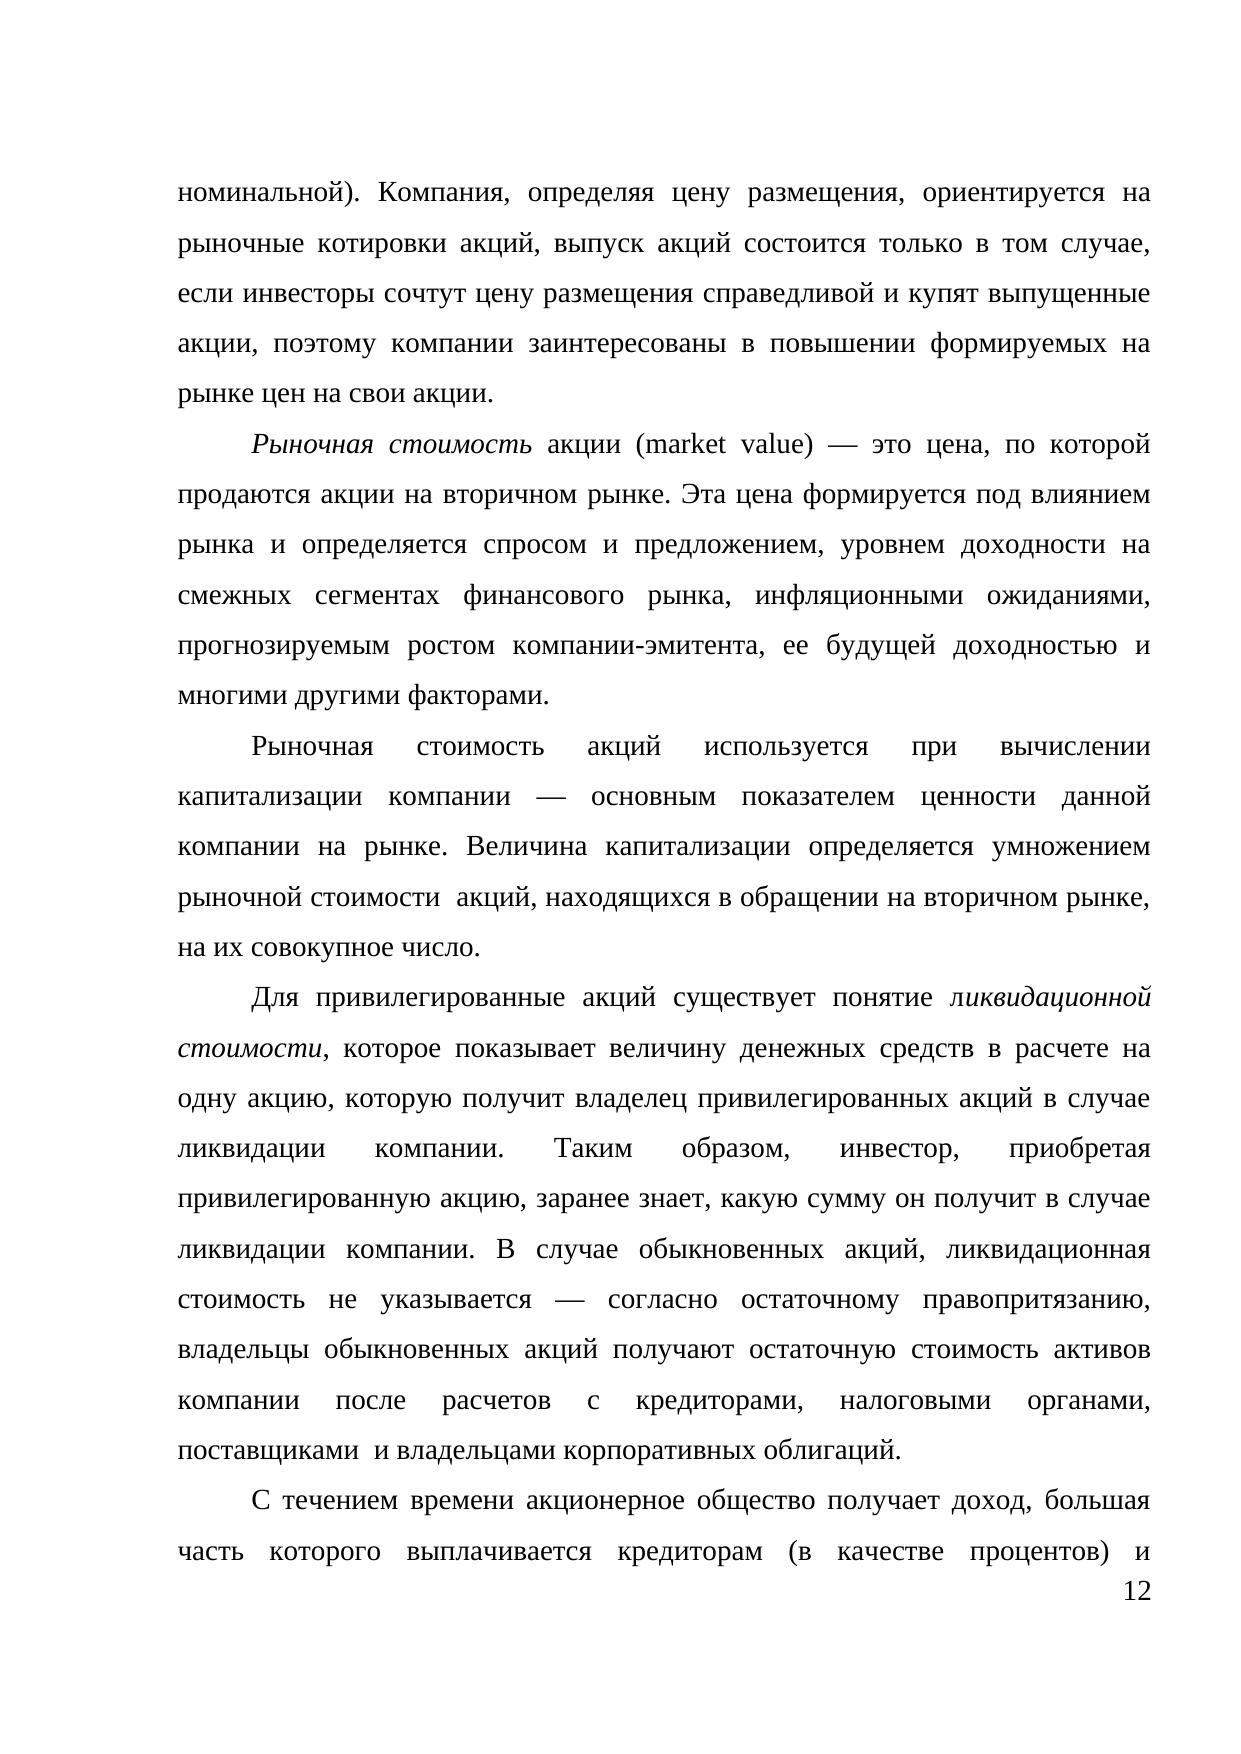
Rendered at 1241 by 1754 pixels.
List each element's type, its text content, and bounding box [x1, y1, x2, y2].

text Для привилегированные акций существует понятие ликвидационной стоимости, которое показывает величину денежных средств в расчете на одну акцию, которую получит владелец привилегированных акций в случае ликвидации компании. Таким образом, инвестор, приобретая привилегированную акцию, заранее знает, какую сумму он получит в случае ликвидации компании. В случае обыкновенных акций, ликвидационная стоимость не указывается — согласно остаточному правопритязанию, владельцы обыкновенных акций получают остаточную стоимость активов компании после расчетов с кредиторами, налоговыми органами, поставщиками и владельцами корпоративных облигаций. [177, 979, 1152, 1466]
text Рыночная стоимость акции (market value) — это цена, по которой продаются акции на вторичном рынке. Эта цена формируется под влиянием рынка и определяется спросом и предложением, уровнем доходности на смежных сегментах финансового рынка, инфляционными ожиданиями, прогнозируемым ростом компании-эмитента, ее будущей доходностью и многими другими факторами. [177, 426, 1152, 711]
text Рыночная стоимость акций используется при вычислении капитализации компании — основным показателем ценности данной компании на рынке. Величина капитализации определяется умножением рыночной стоимости акций, находящихся в обращении на вторичном рынке, на их совокупное число. [177, 728, 1152, 963]
text номинальной). Компания, определяя цену размещения, ориентируется на рыночные котировки акций, выпуск акций состоится только в том случае, если инвесторы сочтут цену размещения справедливой и купят выпущенные акции, поэтому компании заинтересованы в повышении формируемых на рынке цен на свои акции. [177, 174, 1152, 409]
text С течением времени акционерное общество получает доход, большая часть которого выплачивается кредиторам (в качестве процентов) и [177, 1482, 1152, 1566]
